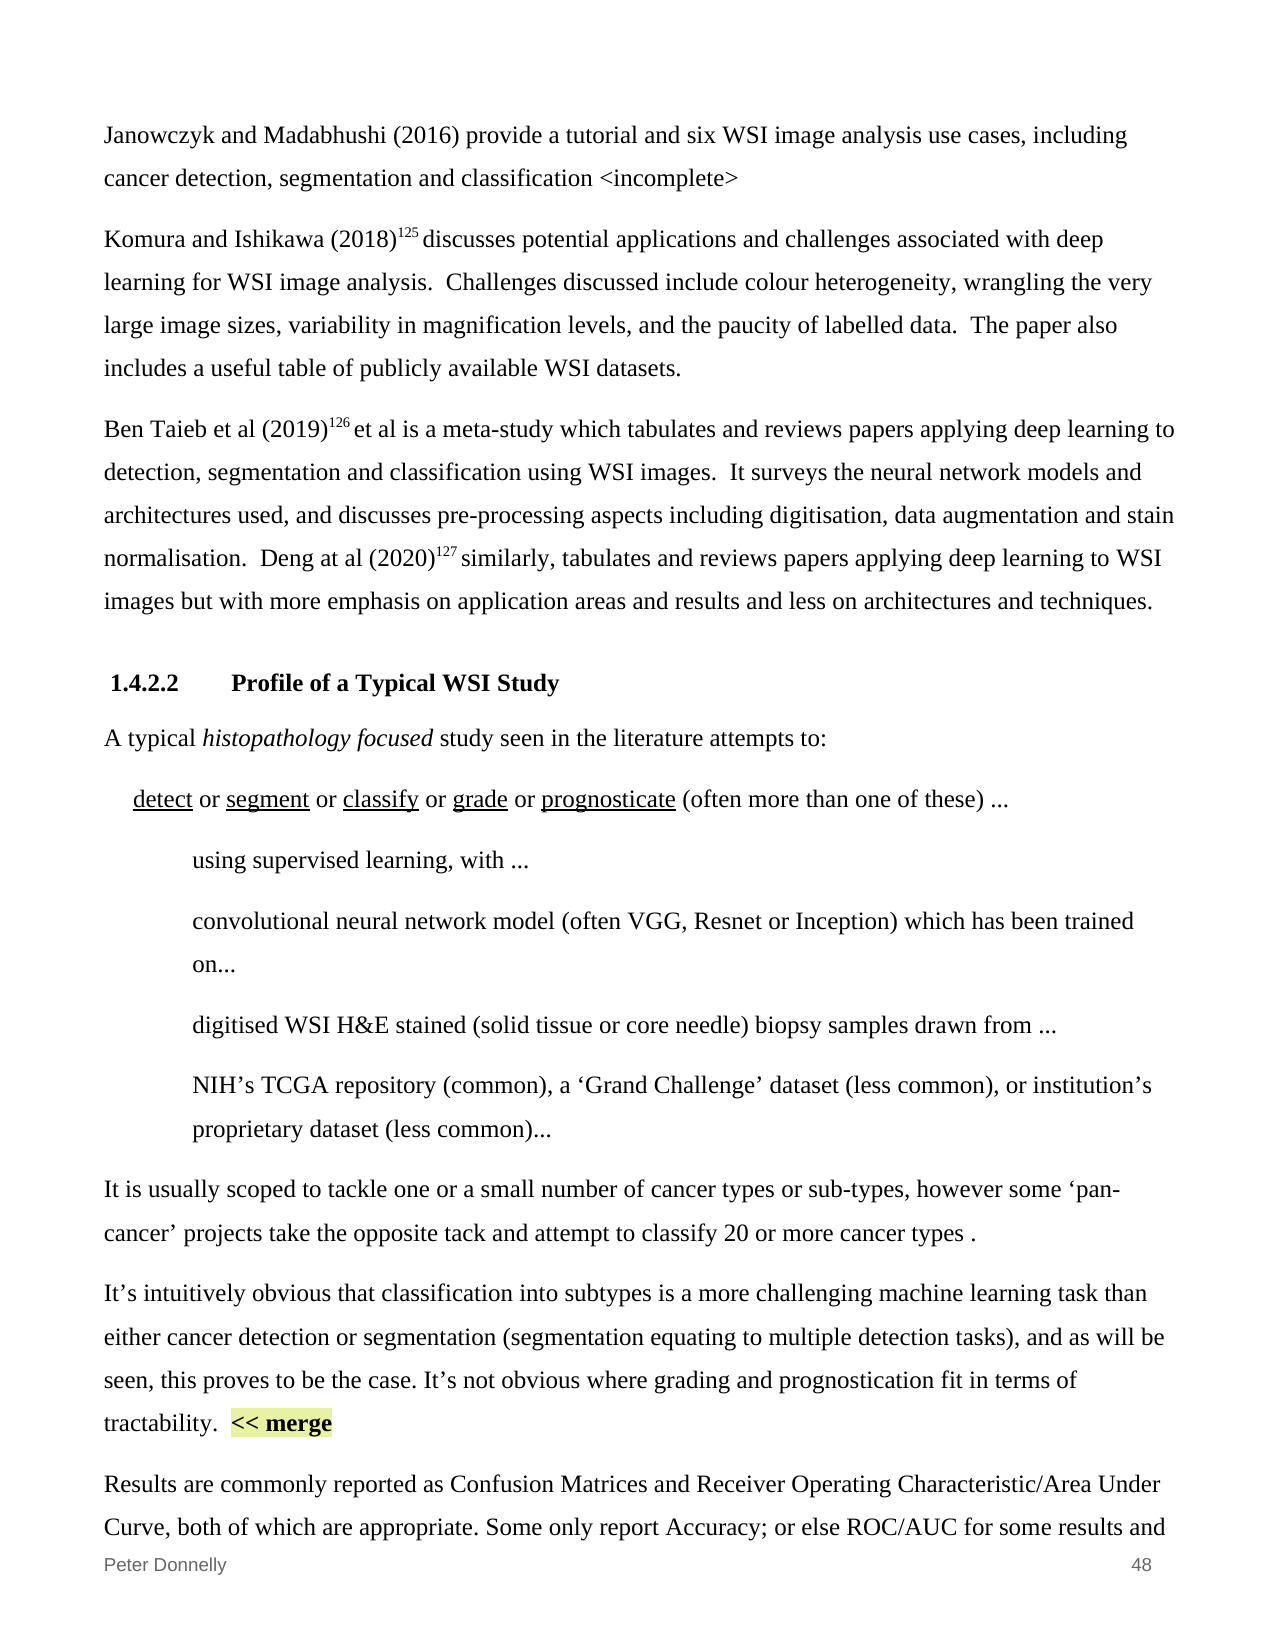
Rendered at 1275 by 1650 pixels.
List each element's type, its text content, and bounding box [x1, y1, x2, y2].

text It’s intuitively obvious that classification into subtypes is a more challenging machine learning task than either cancer detection or segmentation (segmentation equating to multiple detection tasks), and as will be seen, this proves to be the case. It’s not obvious where grading and prognostication fit in terms of tractability. << merge [103, 1278, 1181, 1437]
text detect or segment or classify or grade or prognosticate (often more than one of these) ... [133, 784, 1181, 813]
text A typical histopathology focused study seen in the literature attempts to: [103, 723, 1181, 752]
text It is usually scoped to tackle one or a small number of cancer types or sub-types, however some ‘pan-cancer’ projects take the opposite tack and attempt to classify 20 or more cancer types . [103, 1174, 1181, 1246]
text Ben Taieb et al (2019) et al is a meta-study which tabulates and reviews papers applying deep learning to detection, segmentation and classification using WSI images. It surveys the neural network models and architectures used, and discusses pre-processing aspects including digitisation, data augmentation and stain normalisation. Deng at al (2020) similarly, tabulates and reviews papers applying deep learning to WSI images but with more emphasis on application areas and results and less on architectures and techniques. [103, 414, 1181, 615]
text using supervised learning, with ... [192, 845, 1181, 874]
subtitle Profile of a Typical WSI Study [103, 668, 1181, 697]
text Janowczyk and Madabhushi (2016) provide a tutorial and six WSI image analysis use cases, including cancer detection, segmentation and classification <incomplete> [103, 120, 1181, 192]
text convolutional neural network model (often VGG, Resnet or Inception) which has been trained on... [192, 906, 1181, 978]
text NIH’s TCGA repository (common), a ‘Grand Challenge’ dataset (less common), or institution’s proprietary dataset (less common)... [192, 1071, 1181, 1142]
text Komura and Ishikawa (2018) discusses potential applications and challenges associated with deep learning for WSI image analysis. Challenges discussed include colour heterogeneity, wrangling the very large image sizes, variability in magnification levels, and the paucity of labelled data. The paper also includes a useful table of publicly available WSI datasets. [103, 224, 1181, 382]
text Results are commonly reported as Confusion Matrices and Receiver Operating Characteristic/Area Under Curve, both of which are appropriate. Some only report Accuracy; or else ROC/AUC for some results and [103, 1469, 1181, 1541]
text digitised WSI H&E stained (solid tissue or core needle) biopsy samples drawn from ... [192, 1010, 1181, 1038]
